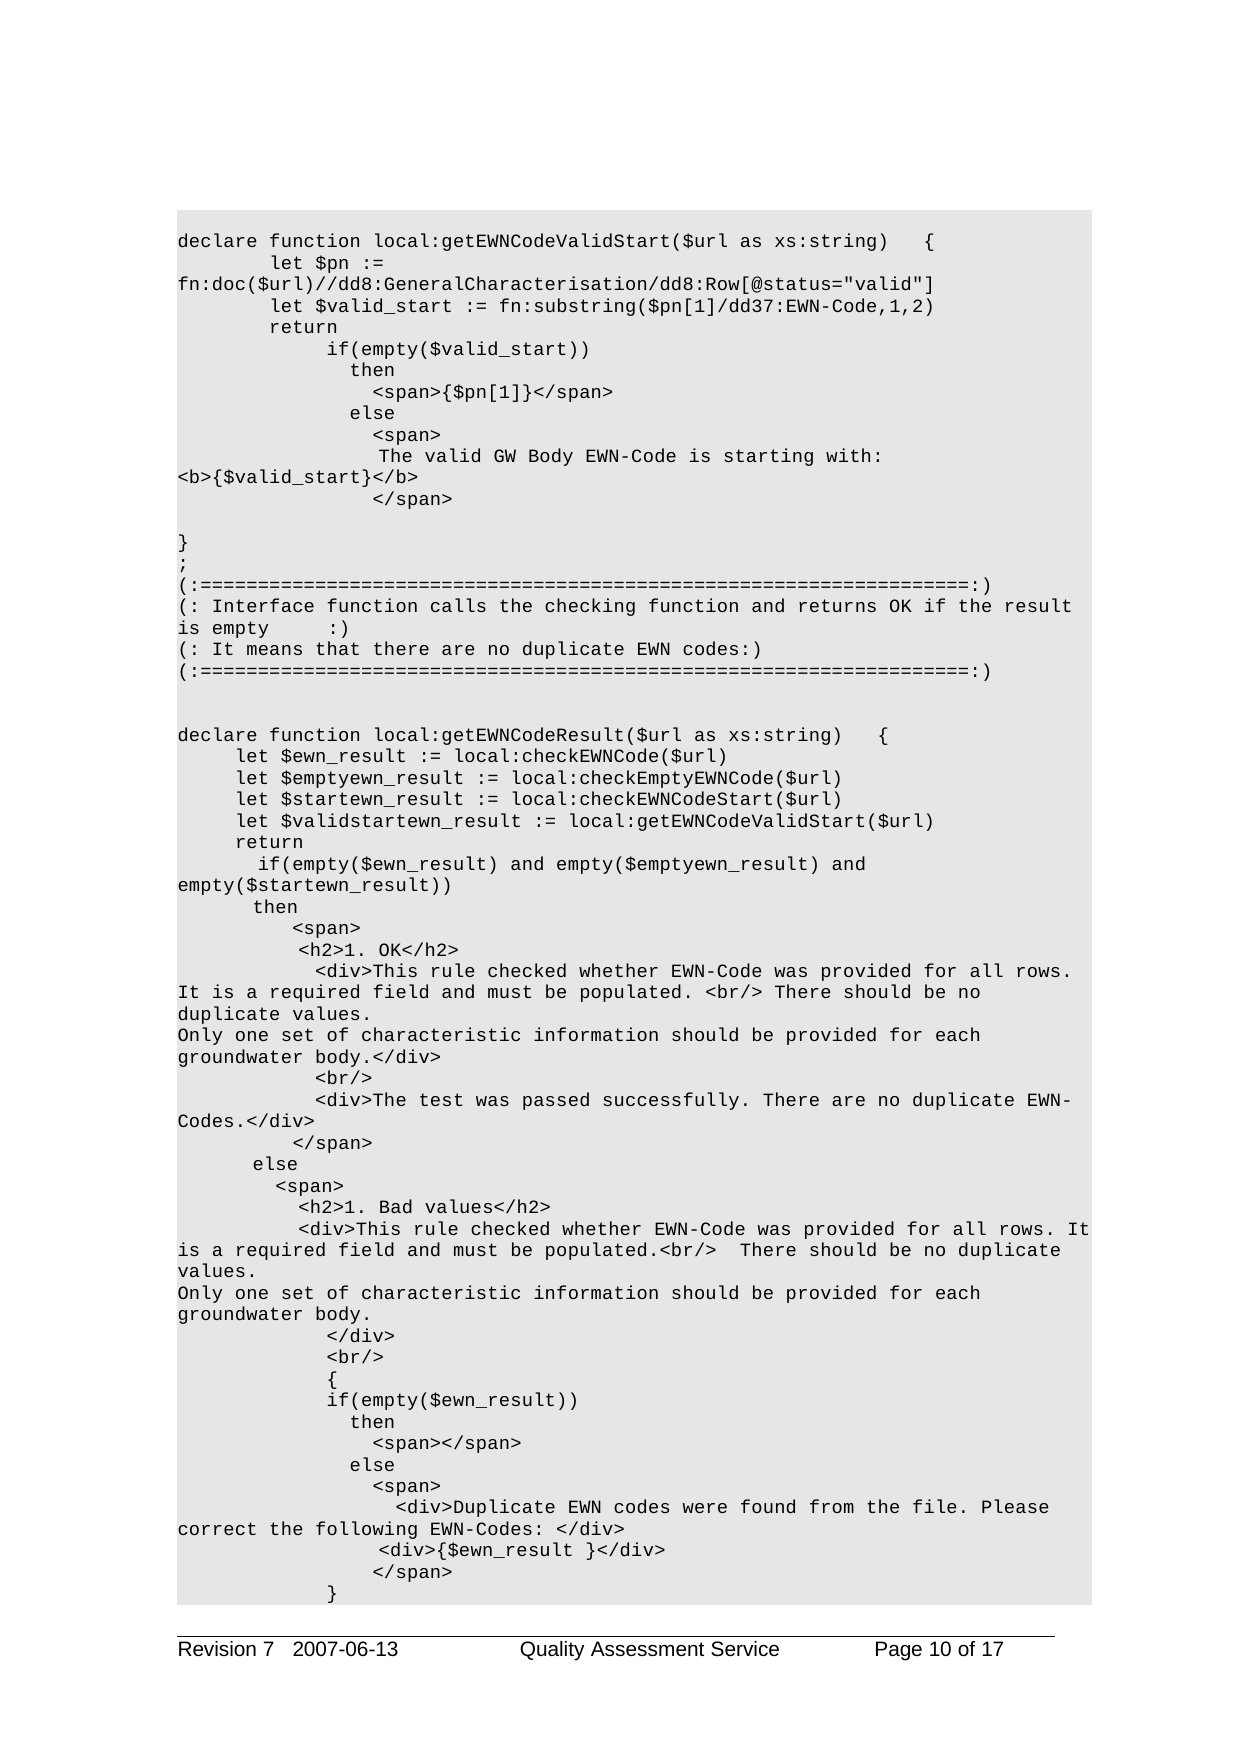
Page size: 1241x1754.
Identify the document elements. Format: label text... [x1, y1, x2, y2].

list } [177, 532, 1092, 554]
list <div>The test was passed successfully. There are no duplicate EWN-Codes.</div> [177, 1090, 1092, 1133]
list <span></span> [177, 1433, 1092, 1455]
list return [177, 318, 1092, 339]
list <span> [177, 1476, 1092, 1498]
list <br/> [177, 1348, 1092, 1369]
list (:===================================================================:) [177, 575, 1092, 597]
list <div>This rule checked whether EWN-Code was provided for all rows. It is a required field and must be populated.<br/> There should be no duplicate values. [177, 1219, 1092, 1283]
list </div> [177, 1326, 1092, 1348]
list if(empty($valid_start)) [177, 339, 1092, 361]
list <h2>1. OK</h2> [177, 940, 1092, 961]
list ; [177, 554, 1092, 575]
list if(empty($ewn_result) and empty($emptyewn_result) and empty($startewn_result)) [177, 854, 1092, 897]
list } [177, 1584, 1092, 1605]
list else [177, 1154, 1092, 1176]
list <span> [177, 1176, 1092, 1197]
list <br/> [177, 1069, 1092, 1090]
list <h2>1. Bad values</h2> [177, 1197, 1092, 1219]
list let $ewn_result := local:checkEWNCode($url) [177, 747, 1092, 768]
list <div>{$ewn_result }</div> [177, 1541, 1092, 1562]
list <span> [177, 425, 1092, 446]
list then [177, 361, 1092, 382]
list <span>{$pn[1]}</span> [177, 382, 1092, 403]
list (: It means that there are no duplicate EWN codes:)(:===================================================================:) [177, 639, 1092, 682]
list The valid GW Body EWN-Code is starting with: <b>{$valid_start}</b> [177, 446, 1092, 489]
list let $valid_start := fn:substring($pn[1]/dd37:EWN-Code,1,2) [177, 296, 1092, 318]
list let $validstartewn_result := local:getEWNCodeValidStart($url) [177, 811, 1092, 833]
list (: Interface function calls the checking function and returns OK if the result is empty :) [177, 597, 1092, 639]
list <div>Duplicate EWN codes were found from the file. Please correct the following EWN-Codes: </div> [177, 1498, 1092, 1541]
list declare function local:getEWNCodeResult($url as xs:string) { [177, 725, 1092, 747]
list <span> [177, 918, 1092, 940]
list </span> [177, 489, 1092, 511]
list else [177, 1455, 1092, 1476]
list </span> [177, 1562, 1092, 1584]
list Only one set of characteristic information should be provided for each groundwater body. [177, 1283, 1092, 1326]
list return [177, 833, 1092, 854]
list let $emptyewn_result := local:checkEmptyEWNCode($url) [177, 768, 1092, 790]
list let $startewn_result := local:checkEWNCodeStart($url) [177, 790, 1092, 811]
list else [177, 403, 1092, 425]
list then [177, 1412, 1092, 1433]
list declare function local:getEWNCodeValidStart($url as xs:string) { [177, 232, 1092, 253]
list then [177, 897, 1092, 918]
list <div>This rule checked whether EWN-Code was provided for all rows. It is a required field and must be populated. <br/> There should be no duplicate values. [177, 961, 1092, 1026]
list </span> [177, 1133, 1092, 1154]
list Only one set of characteristic information should be provided for each groundwater body.</div> [177, 1026, 1092, 1069]
list if(empty($ewn_result)) [177, 1391, 1092, 1412]
list let $pn := fn:doc($url)//dd8:GeneralCharacterisation/dd8:Row[@status="valid"] [177, 253, 1092, 296]
list { [177, 1369, 1092, 1391]
